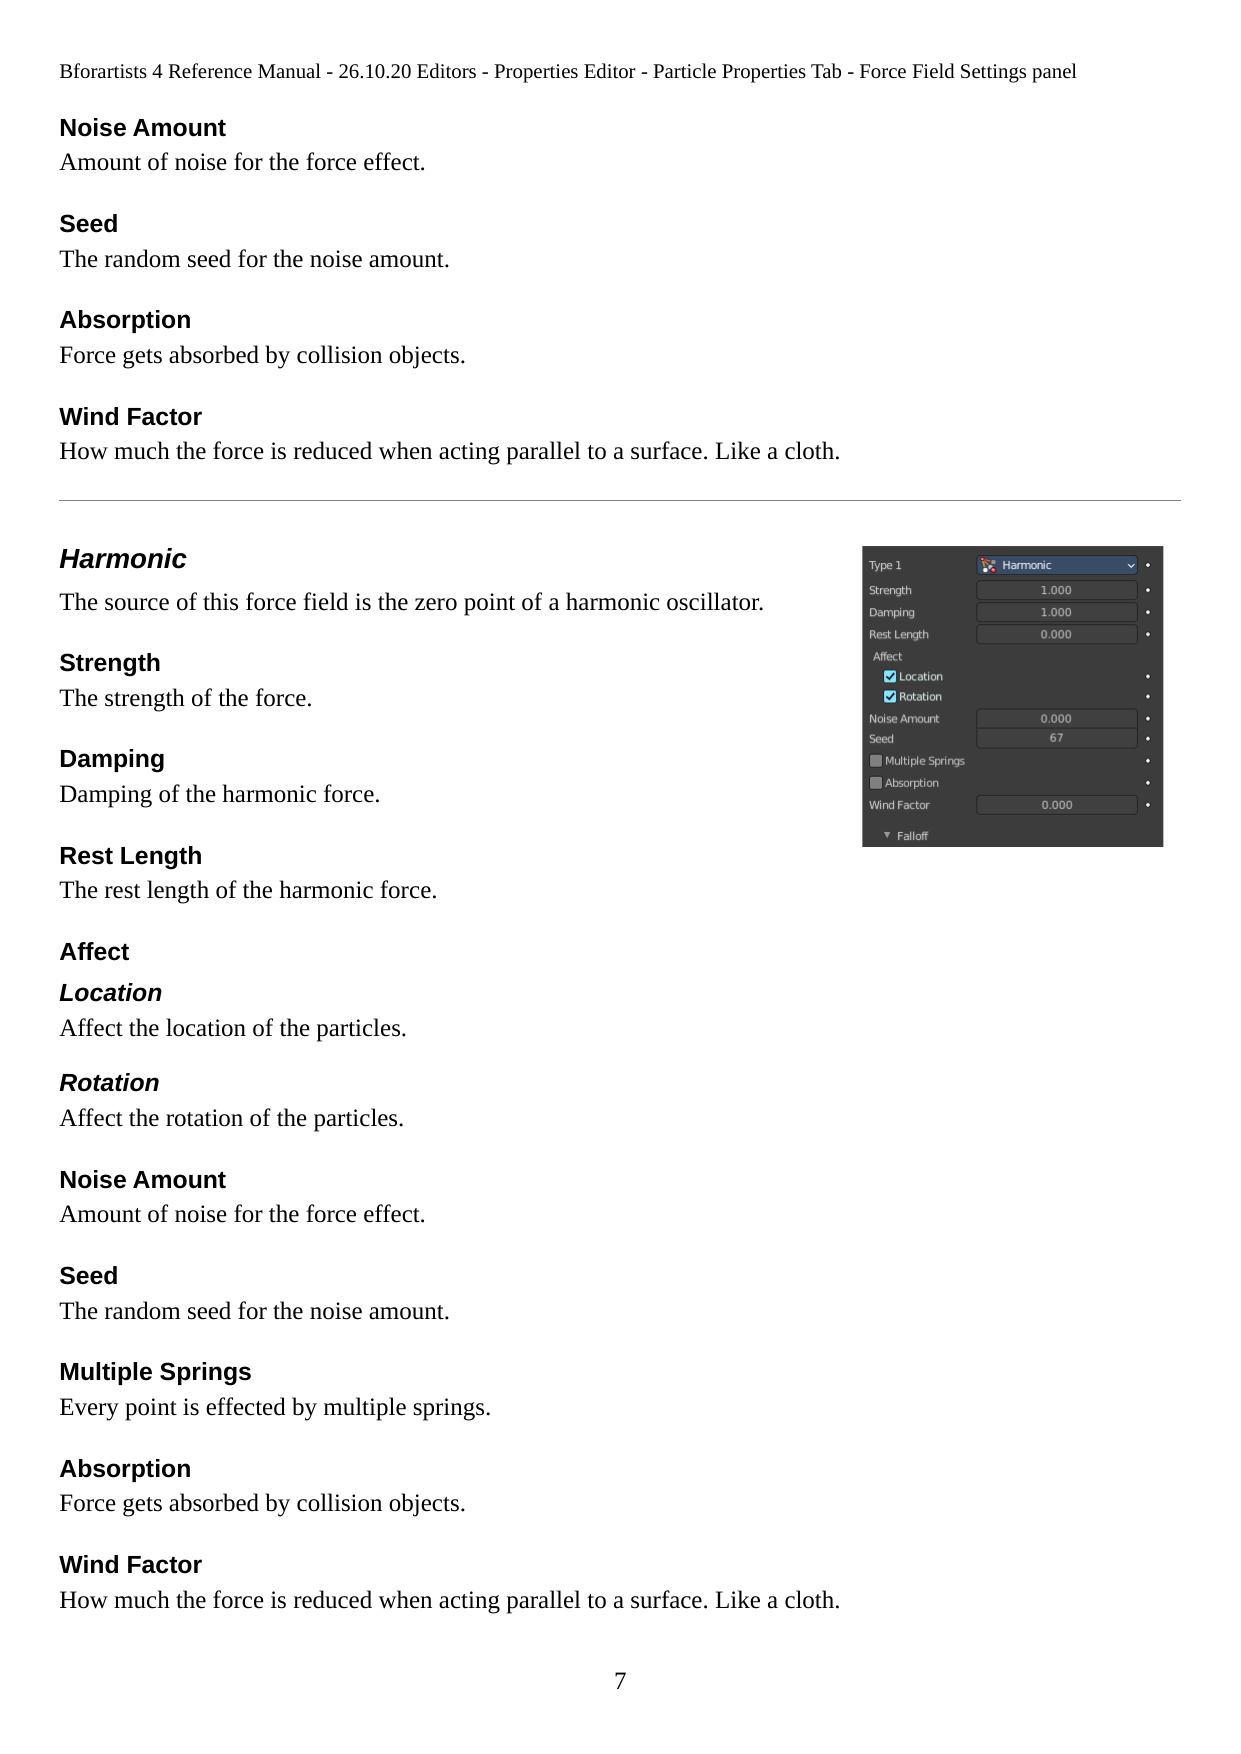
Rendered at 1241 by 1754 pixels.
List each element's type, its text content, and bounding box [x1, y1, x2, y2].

text Amount of noise for the force effect. [59, 147, 1181, 176]
text Damping of the harmonic force. [59, 779, 862, 808]
subtitle Location [59, 978, 1181, 1007]
subtitle Seed [59, 1261, 1181, 1289]
subtitle [1164, 648, 1181, 677]
subtitle Noise Amount [59, 113, 1181, 141]
text Amount of noise for the force effect. [59, 1199, 1181, 1228]
text Every point is effected by multiple springs. [59, 1392, 1181, 1421]
subtitle Rest Length [59, 841, 1181, 869]
subtitle Absorption [59, 305, 1181, 334]
text Affect the rotation of the particles. [59, 1103, 1181, 1132]
text Affect the location of the particles. [59, 1013, 1181, 1042]
subtitle Affect [59, 937, 1181, 966]
text The strength of the force. [59, 683, 862, 712]
subtitle Harmonic [59, 542, 1181, 574]
text How much the force is reduced when acting parallel to a surface. Like a cloth. [59, 1585, 1181, 1614]
subtitle Strength [59, 648, 862, 677]
subtitle Noise Amount [59, 1165, 1181, 1193]
subtitle Absorption [59, 1454, 1181, 1482]
subtitle Seed [59, 209, 1181, 237]
text The random seed for the noise amount. [59, 244, 1181, 272]
text Force gets absorbed by collision objects. [59, 340, 1181, 369]
subtitle Multiple Springs [59, 1357, 1181, 1386]
subtitle Damping [59, 744, 862, 773]
text The rest length of the harmonic force. [59, 876, 1181, 904]
picture [862, 546, 1164, 847]
text How much the force is reduced when acting parallel to a surface. Like a cloth. [59, 436, 1181, 465]
subtitle Rotation [59, 1068, 1181, 1097]
text Force gets absorbed by collision objects. [59, 1488, 1181, 1517]
subtitle Wind Factor [59, 402, 1181, 430]
subtitle [1164, 744, 1181, 773]
text The source of this force field is the zero point of a harmonic oscillator. [59, 587, 862, 615]
subtitle Wind Factor [59, 1550, 1181, 1579]
text The random seed for the noise amount. [59, 1296, 1181, 1324]
